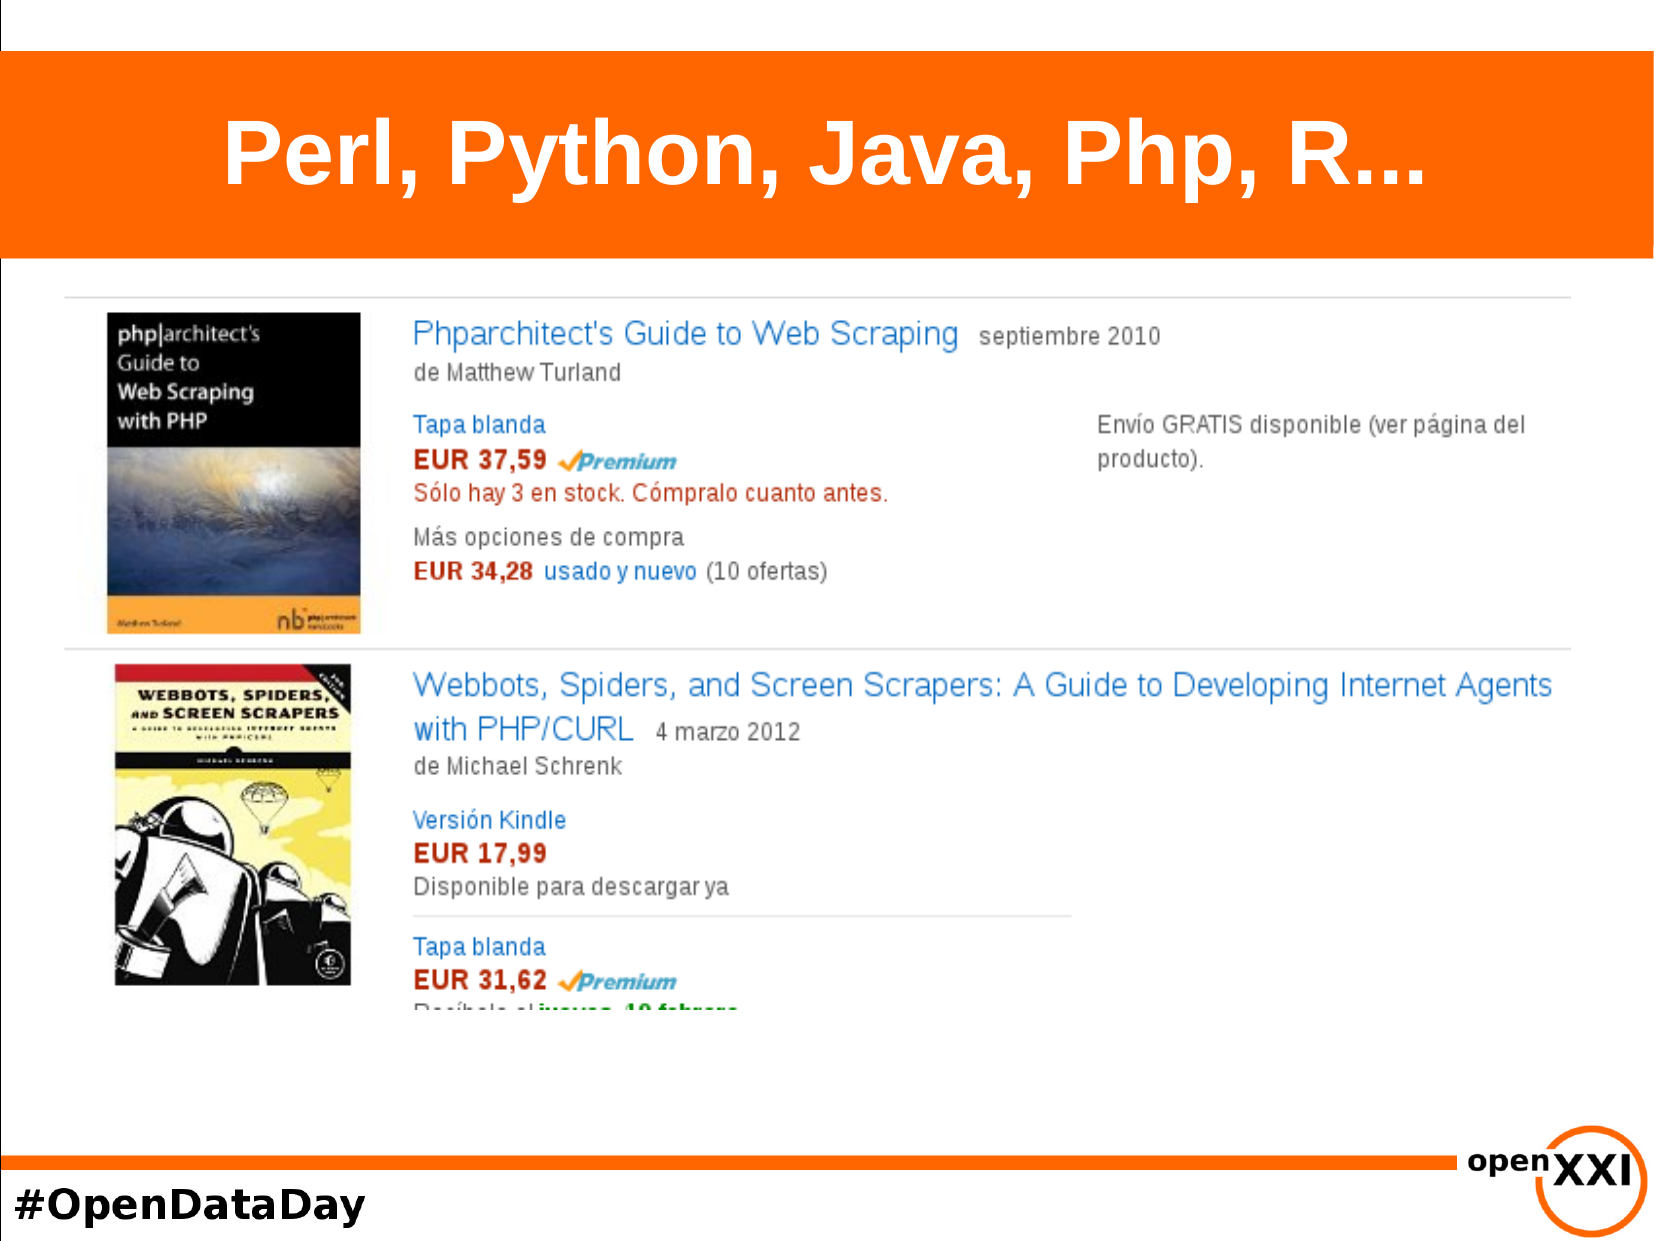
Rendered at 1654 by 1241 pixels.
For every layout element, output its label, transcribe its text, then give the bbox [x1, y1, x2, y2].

title Perl, Python, Java, Php, R... [82, 49, 1571, 257]
picture [0, 0, 1654, 1241]
